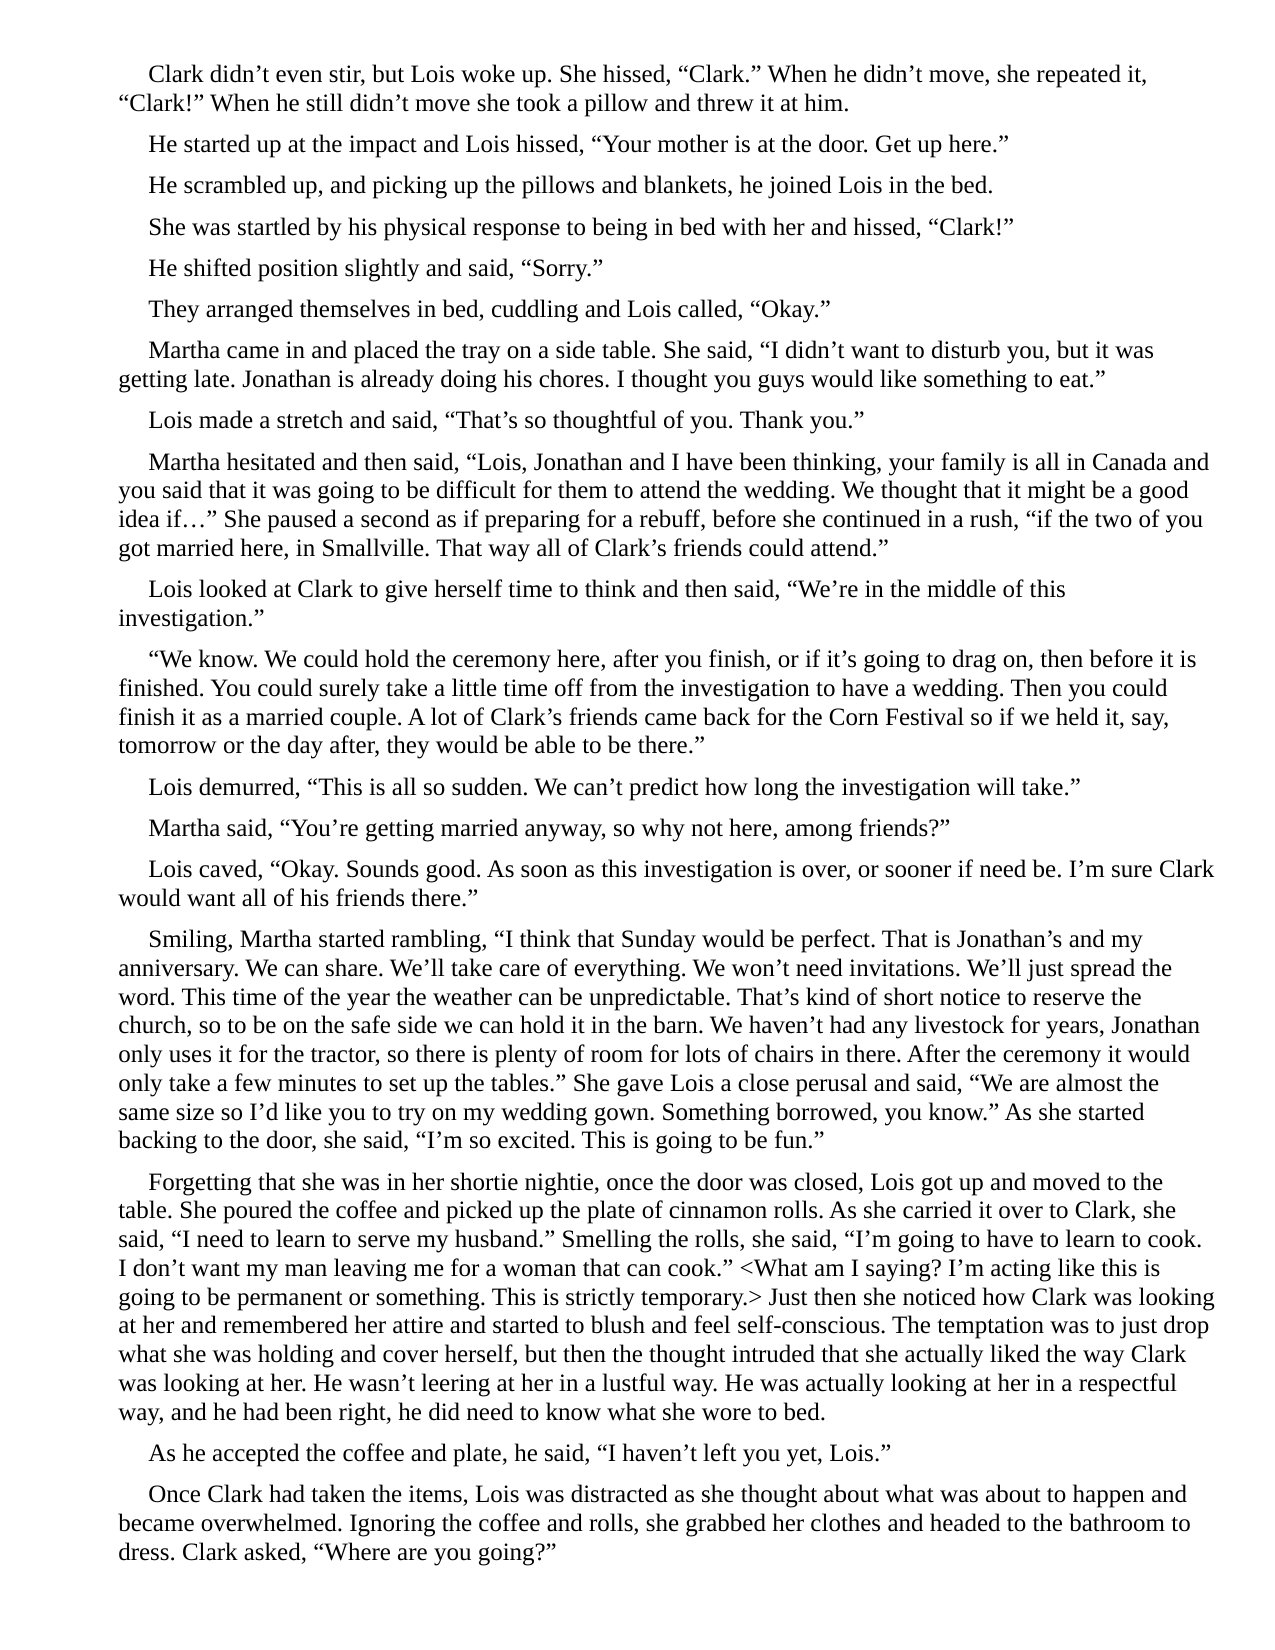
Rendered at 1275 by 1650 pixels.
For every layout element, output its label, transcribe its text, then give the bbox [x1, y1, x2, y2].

text Martha came in and placed the tray on a side table. She said, “I didn’t want to disturb you, but it was getting late. Jonathan is already doing his chores. I thought you guys would like something to eat.” [118, 335, 1216, 393]
text She was startled by his physical response to being in bed with her and hissed, “Clark!” [118, 212, 1216, 240]
text Lois demurred, “This is all so sudden. We can’t predict how long the investigation will take.” [118, 772, 1216, 800]
text As he accepted the coffee and plate, he said, “I haven’t left you yet, Lois.” [118, 1438, 1216, 1467]
text He started up at the impact and Lois hissed, “Your mother is at the door. Get up here.” [118, 129, 1216, 158]
text He scrambled up, and picking up the pillows and blankets, he joined Lois in the bed. [118, 170, 1216, 199]
text They arranged themselves in bed, cuddling and Lois called, “Okay.” [118, 294, 1216, 323]
text Forgetting that she was in her shortie nightie, once the door was closed, Lois got up and moved to the table. She poured the coffee and picked up the plate of cinnamon rolls. As she carried it over to Clark, she said, “I need to learn to serve my husband.” Smelling the rolls, she said, “I’m going to have to learn to cook. I don’t want my man leaving me for a woman that can cook.” <What am I saying? I’m acting like this is going to be permanent or something. This is strictly temporary.> Just then she noticed how Clark was looking at her and remembered her attire and started to blush and feel self-conscious. The temptation was to just drop what she was holding and cover herself, but then the thought intruded that she actually liked the way Clark was looking at her. He wasn’t leering at her in a lustful way. He was actually looking at her in a respectful way, and he had been right, he did need to know what she wore to bed. [118, 1167, 1216, 1425]
text Once Clark had taken the items, Lois was distracted as she thought about what was about to happen and became overwhelmed. Ignoring the coffee and rolls, she grabbed her clothes and headed to the bathroom to dress. Clark asked, “Where are you going?” [118, 1479, 1216, 1565]
text Lois caved, “Okay. Sounds good. As soon as this investigation is over, or sooner if need be. I’m sure Clark would want all of his friends there.” [118, 854, 1216, 912]
text He shifted position slightly and said, “Sorry.” [118, 253, 1216, 282]
text Martha hesitated and then said, “Lois, Jonathan and I have been thinking, your family is all in Canada and you said that it was going to be difficult for them to attend the wedding. We thought that it might be a good idea if…” She paused a second as if preparing for a rebuff, before she continued in a rush, “if the two of you got married here, in Smallville. That way all of Clark’s friends could attend.” [118, 447, 1216, 562]
text Martha said, “You’re getting married anyway, so why not here, among friends?” [118, 813, 1216, 842]
text Lois made a stretch and said, “That’s so thoughtful of you. Thank you.” [118, 405, 1216, 434]
text Clark didn’t even stir, but Lois woke up. She hissed, “Clark.” When he didn’t move, she repeated it, “Clark!” When he still didn’t move she took a pillow and threw it at him. [118, 59, 1216, 117]
text Smiling, Martha started rambling, “I think that Sunday would be perfect. That is Jonathan’s and my anniversary. We can share. We’ll take care of everything. We won’t need invitations. We’ll just spread the word. This time of the year the weather can be unpredictable. That’s kind of short notice to reserve the church, so to be on the safe side we can hold it in the barn. We haven’t had any livestock for years, Jonathan only uses it for the tractor, so there is plenty of room for lots of chairs in there. After the ceremony it would only take a few minutes to set up the tables.” She gave Lois a close perusal and said, “We are almost the same size so I’d like you to try on my wedding gown. Something borrowed, you know.” As she started backing to the door, she said, “I’m so excited. This is going to be fun.” [118, 924, 1216, 1154]
text Lois looked at Clark to give herself time to think and then said, “We’re in the middle of this investigation.” [118, 574, 1216, 632]
text “We know. We could hold the ceremony here, after you finish, or if it’s going to drag on, then before it is finished. You could surely take a little time off from the investigation to have a wedding. Then you could finish it as a married couple. A lot of Clark’s friends came back for the Corn Festival so if we held it, say, tomorrow or the day after, they would be able to be there.” [118, 644, 1216, 759]
